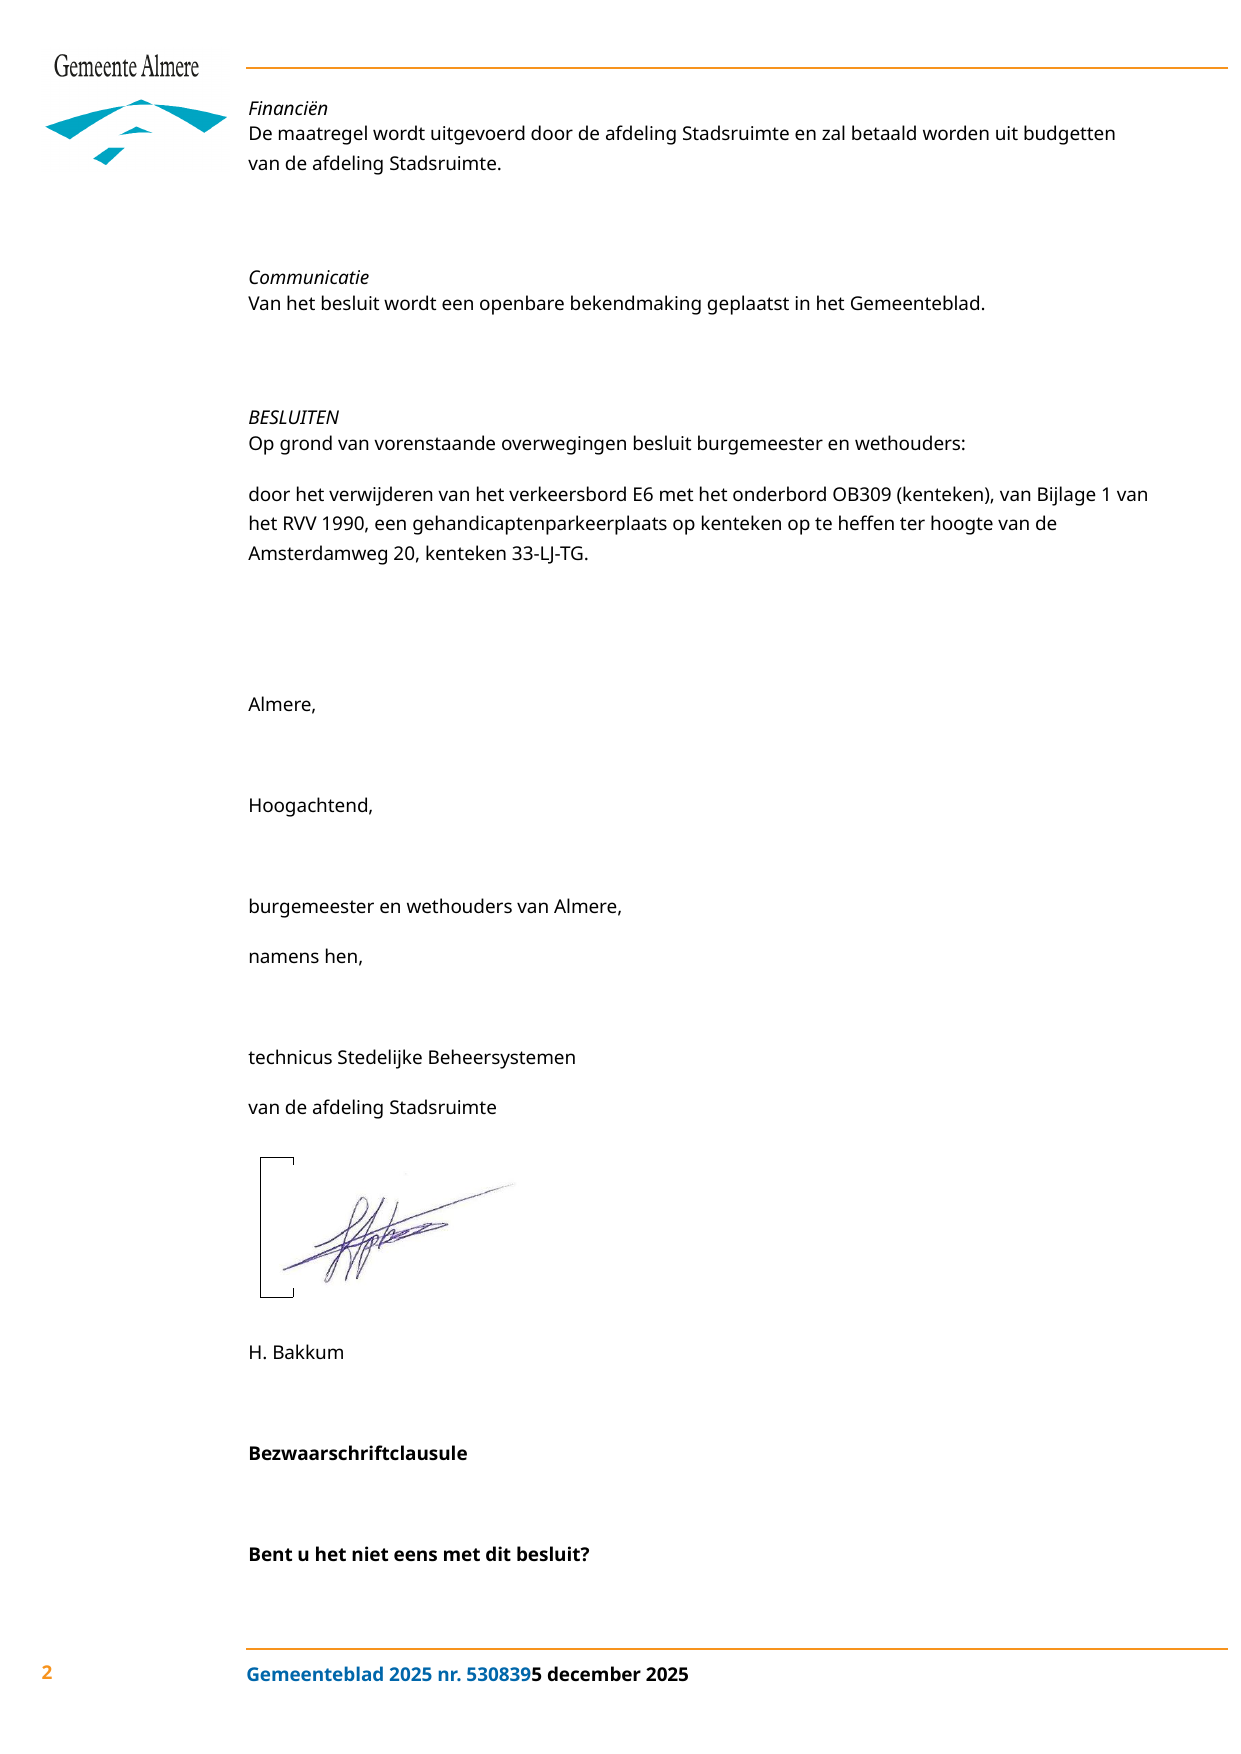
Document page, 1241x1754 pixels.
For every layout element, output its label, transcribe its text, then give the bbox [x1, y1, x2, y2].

text Bent u het niet eens met dit besluit? [248, 1541, 1152, 1567]
text BESLUITEN [248, 404, 1152, 430]
text Almere, [248, 691, 1152, 717]
text Op grond van vorenstaande overwegingen besluit burgemeester en wethouders: [248, 430, 1152, 456]
text Hoogachtend, [248, 792, 1152, 818]
text H. Bakkum [248, 1339, 1152, 1365]
text Financiën [248, 95, 1152, 121]
text van de afdeling Stadsruimte [248, 1094, 1152, 1120]
picture [268, 1165, 521, 1288]
text burgemeester en wethouders van Almere, [248, 893, 1152, 918]
picture [41, 47, 231, 172]
text Bezwaarschriftclausule [248, 1440, 1152, 1466]
text De maatregel wordt uitgevoerd door de afdeling Stadsruimte en zal betaald worden uit budgetten van de afdeling Stadsruimte. [248, 121, 1152, 176]
text Van het besluit wordt een openbare bekendmaking geplaatst in het Gemeenteblad. [248, 290, 1152, 316]
text namens hen, [248, 943, 1152, 969]
text technicus Stedelijke Beheersystemen [248, 1044, 1152, 1070]
text Communicatie [248, 264, 1152, 290]
text door het verwijderen van het verkeersbord E6 met het onderbord OB309 (kenteken), van Bijlage 1 van het RVV 1990, een gehandicaptenparkeerplaats op kenteken op te heffen ter hoogte van de Amsterdamweg 20, kenteken 33-LJ-TG. [248, 481, 1152, 566]
